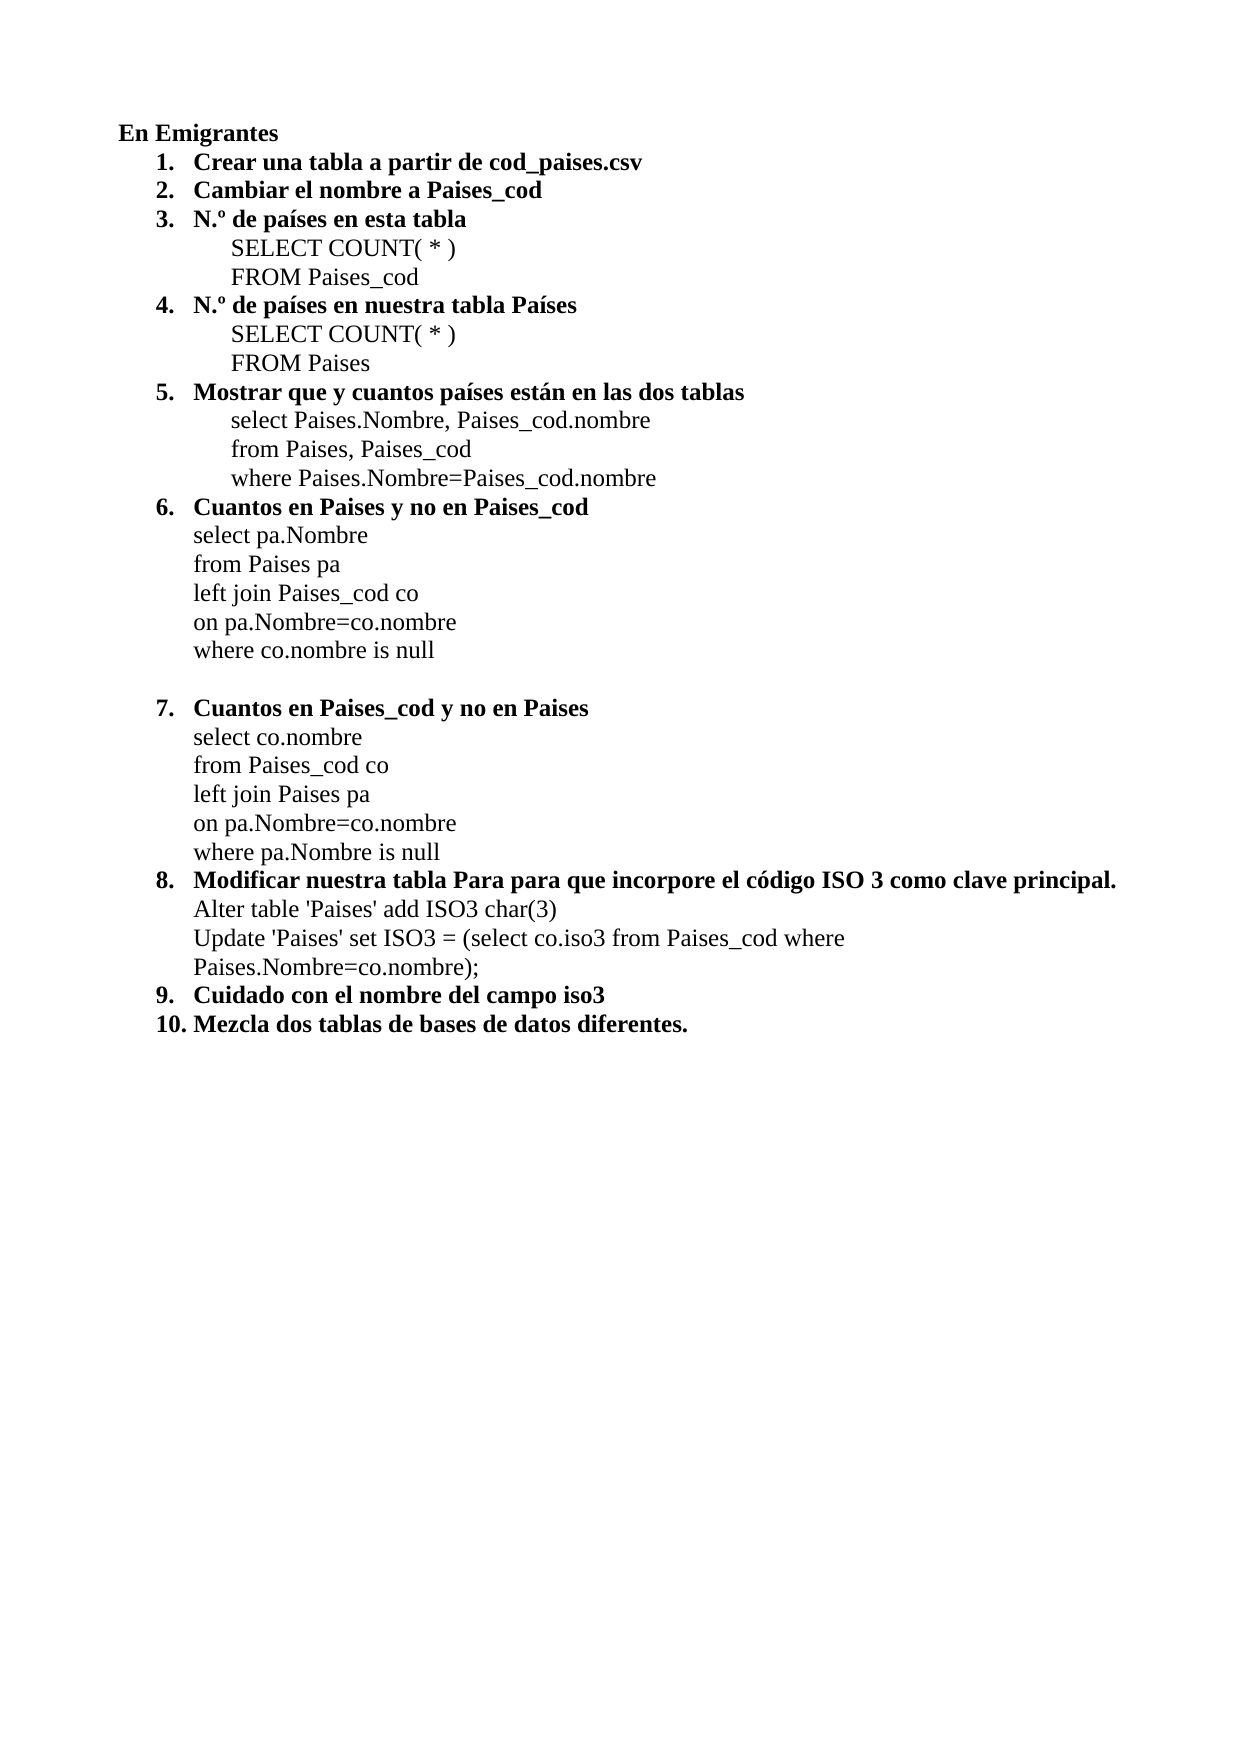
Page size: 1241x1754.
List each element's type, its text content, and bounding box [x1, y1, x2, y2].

list select Paises.Nombre, Paises_cod.nombre [193, 406, 1122, 434]
list select pa.Nombre [156, 521, 1122, 549]
list on pa.Nombre=co.nombre [156, 607, 1122, 636]
list Modificar nuestra tabla Para para que incorpore el código ISO 3 como clave principal. [156, 866, 1122, 894]
list left join Paises pa [156, 779, 1122, 808]
list Cuantos en Paises y no en Paises_cod [156, 492, 1122, 521]
list FROM Paises_cod [193, 262, 1122, 291]
list on pa.Nombre=co.nombre [156, 808, 1122, 837]
list select co.nombre [156, 722, 1122, 751]
list where pa.Nombre is null [156, 837, 1122, 866]
list SELECT COUNT( * ) [193, 233, 1122, 262]
list where Paises.Nombre=Paises_cod.nombre [193, 463, 1122, 492]
list from Paises pa [156, 549, 1122, 578]
list Crear una tabla a partir de cod_paises.csv [156, 147, 1122, 176]
list Update 'Paises' set ISO3 = (select co.iso3 from Paises_cod where Paises.Nombre=co.nombre); [156, 923, 1122, 981]
list Alter table 'Paises' add ISO3 char(3) [156, 894, 1122, 923]
list N.º de países en nuestra tabla Países [156, 291, 1122, 319]
list from Paises, Paises_cod [193, 434, 1122, 463]
list FROM Paises [193, 348, 1122, 377]
list left join Paises_cod co [156, 578, 1122, 607]
list SELECT COUNT( * ) [193, 319, 1122, 348]
list Mostrar que y cuantos países están en las dos tablas [156, 377, 1122, 406]
list from Paises_cod co [156, 751, 1122, 779]
text En Emigrantes [118, 118, 1122, 147]
list Cuantos en Paises_cod y no en Paises [156, 693, 1122, 722]
list Cambiar el nombre a Paises_cod [156, 176, 1122, 204]
list N.º de países en esta tabla [156, 204, 1122, 233]
list Mezcla dos tablas de bases de datos diferentes. [156, 1009, 1122, 1038]
list Cuidado con el nombre del campo iso3 [156, 981, 1122, 1009]
list where co.nombre is null [156, 636, 1122, 664]
